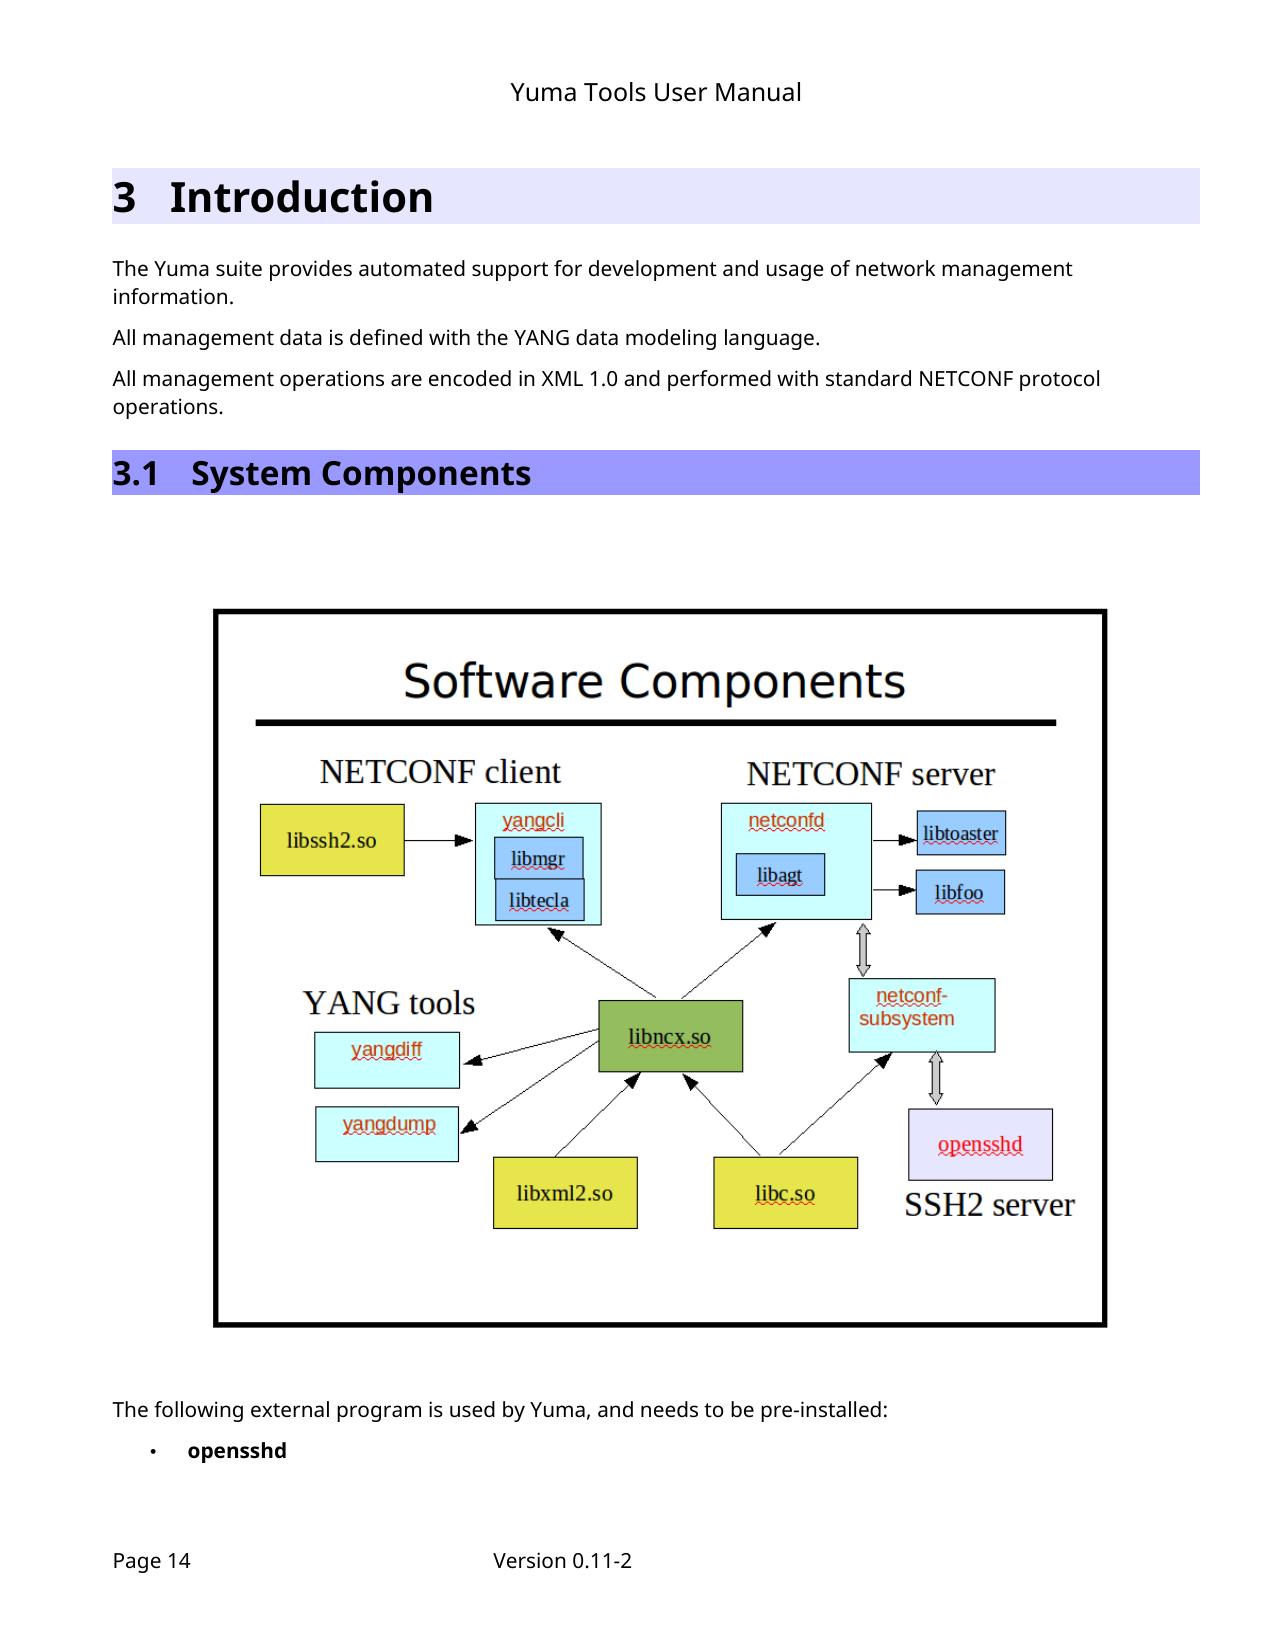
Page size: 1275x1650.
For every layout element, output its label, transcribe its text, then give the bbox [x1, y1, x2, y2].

text All management operations are encoded in XML 1.0 and performed with standard NETCONF protocol operations. [112, 364, 1200, 421]
text All management data is defined with the YANG data modeling language. [112, 323, 1200, 351]
text The following external program is used by Yuma, and needs to be pre-installed: [112, 1395, 1200, 1423]
subtitle System Components [112, 450, 1200, 495]
subtitle Introduction [112, 168, 1200, 224]
picture [145, 565, 1167, 1354]
list opensshd [150, 1436, 1200, 1464]
text The Yuma suite provides automated support for development and usage of network management information. [112, 254, 1200, 311]
